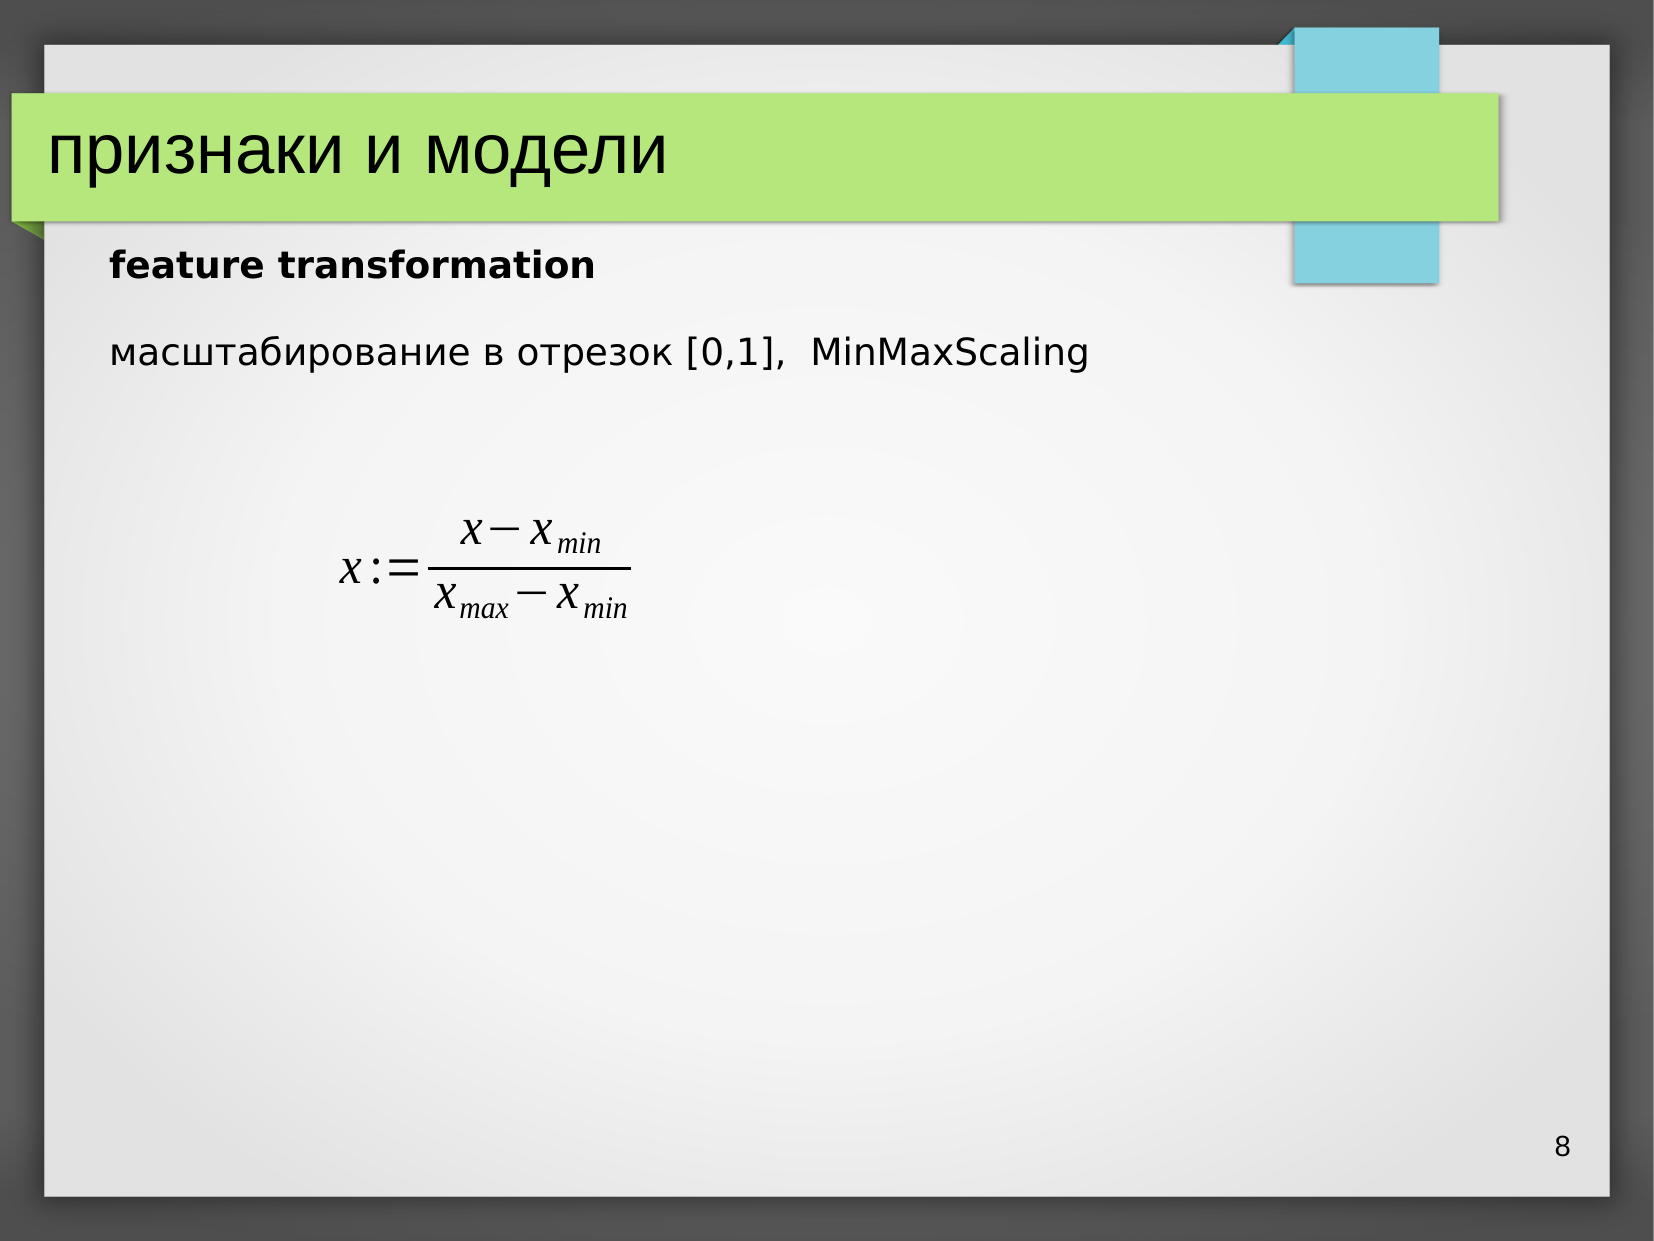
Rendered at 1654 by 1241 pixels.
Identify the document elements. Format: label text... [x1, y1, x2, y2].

picture [0, 0, 1654, 1241]
text_box feature transformation масштабирование в отрезок [0,1], MinMaxScaling [94, 236, 1595, 414]
title признаки и модели [47, 113, 1465, 185]
chart [330, 507, 640, 629]
